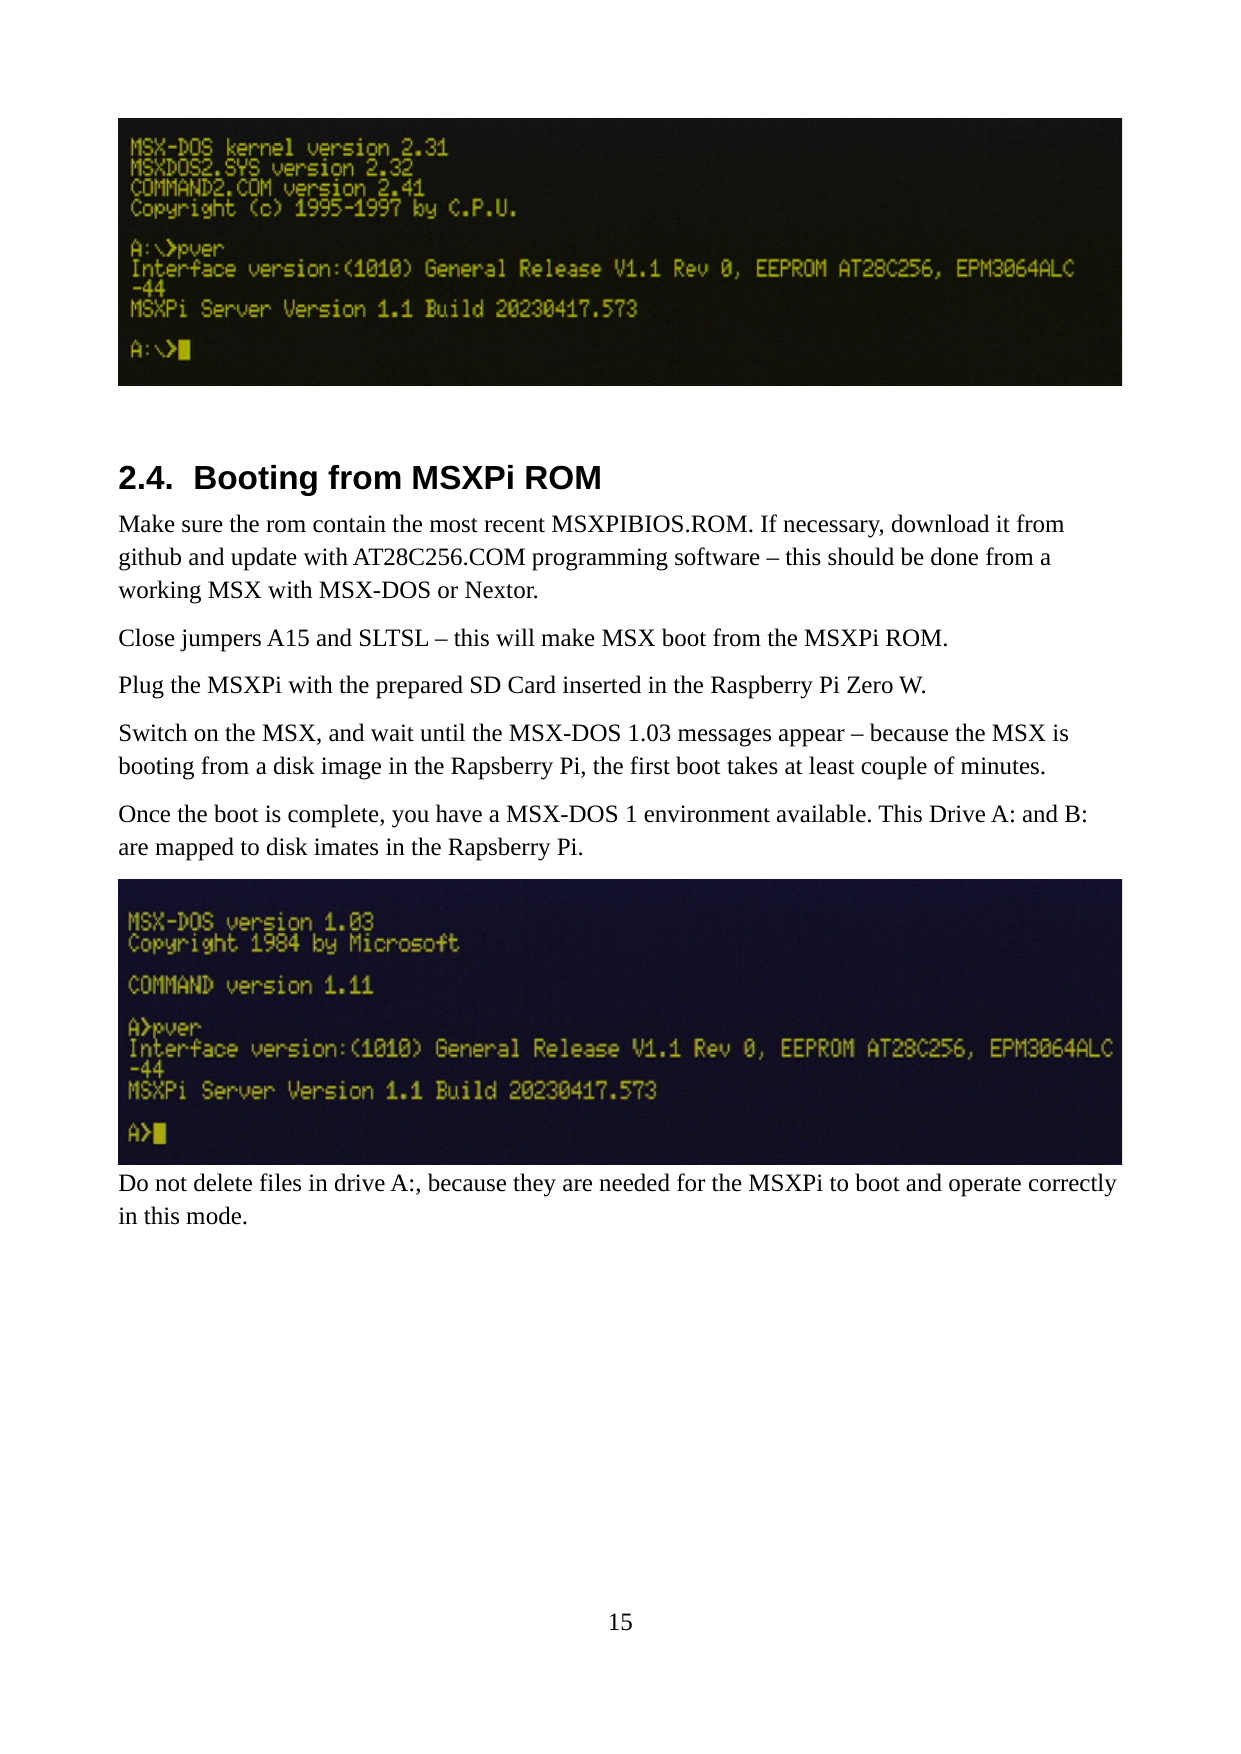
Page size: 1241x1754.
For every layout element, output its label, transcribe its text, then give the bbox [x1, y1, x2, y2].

text Make sure the rom contain the most recent MSXPIBIOS.ROM. If necessary, download it from github and update with AT28C256.COM programming software – this should be done from a working MSX with MSX-DOS or Nextor. [118, 509, 1122, 604]
picture [118, 879, 1123, 1165]
picture [118, 118, 1123, 386]
subtitle Booting from MSXPi ROM [118, 458, 1122, 497]
text Plug the MSXPi with the prepared SD Card inserted in the Raspberry Pi Zero W. [118, 670, 1122, 699]
text Do not delete files in drive A:, because they are needed for the MSXPi to boot and operate correctly in this mode. [118, 1165, 1122, 1230]
text Once the boot is complete, you have a MSX-DOS 1 environment available. This Drive A: and B: are mapped to disk imates in the Rapsberry Pi. [118, 799, 1122, 860]
text Close jumpers A15 and SLTSL – this will make MSX boot from the MSXPi ROM. [118, 623, 1122, 652]
text Switch on the MSX, and wait until the MSX-DOS 1.03 messages appear – because the MSX is booting from a disk image in the Rapsberry Pi, the first boot takes at least couple of minutes. [118, 718, 1122, 780]
